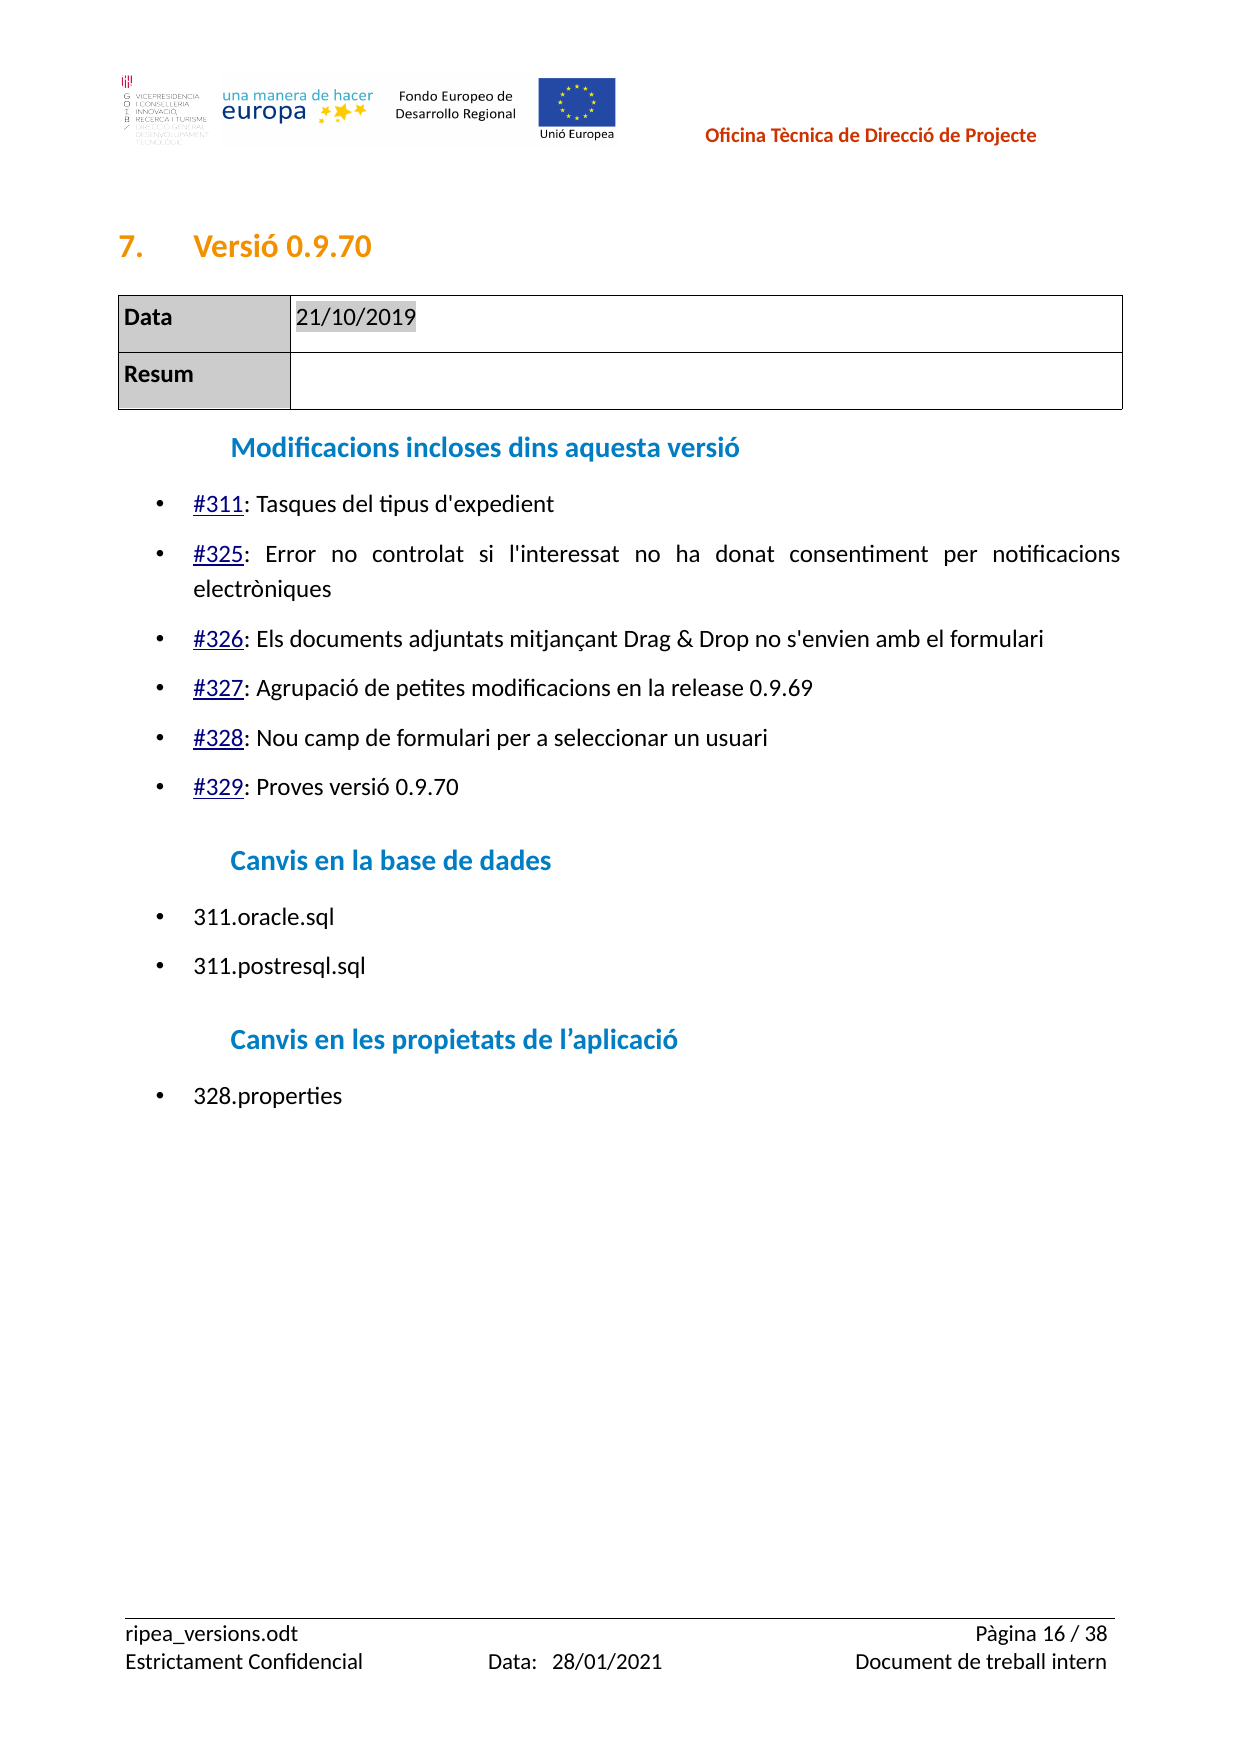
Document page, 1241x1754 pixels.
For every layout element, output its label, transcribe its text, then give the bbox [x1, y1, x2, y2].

subtitle Versió 0.9.70 [118, 225, 1122, 266]
list 328.properties [156, 1080, 1122, 1111]
list 311.postresql.sql [156, 951, 1122, 981]
picture [219, 73, 621, 147]
picture [118, 73, 213, 147]
subtitle Canvis en les propietats de l’aplicació [153, 1021, 1122, 1056]
list #325: Error no controlat si l'interessat no ha donat consentiment per notificacions electròniques [156, 538, 1122, 604]
list #328: Nou camp de formulari per a seleccionar un usuari [156, 722, 1122, 752]
table_cell Resum [119, 353, 290, 408]
list #311: Tasques del tipus d'expedient [156, 488, 1122, 519]
table_header Data [119, 296, 290, 352]
subtitle Modificacions incloses dins aquesta versió [153, 429, 1122, 465]
list #327: Agrupació de petites modificacions en la release 0.9.69 [156, 672, 1122, 703]
list #329: Proves versió 0.9.70 [156, 771, 1122, 802]
list #326: Els documents adjuntats mitjançant Drag & Drop no s'envien amb el formulari [156, 623, 1122, 653]
table_cell [291, 353, 1122, 408]
table_header 21/10/2019 [291, 296, 1122, 352]
list 311.oracle.sql [156, 901, 1122, 931]
subtitle Canvis en la base de dades [153, 842, 1122, 877]
